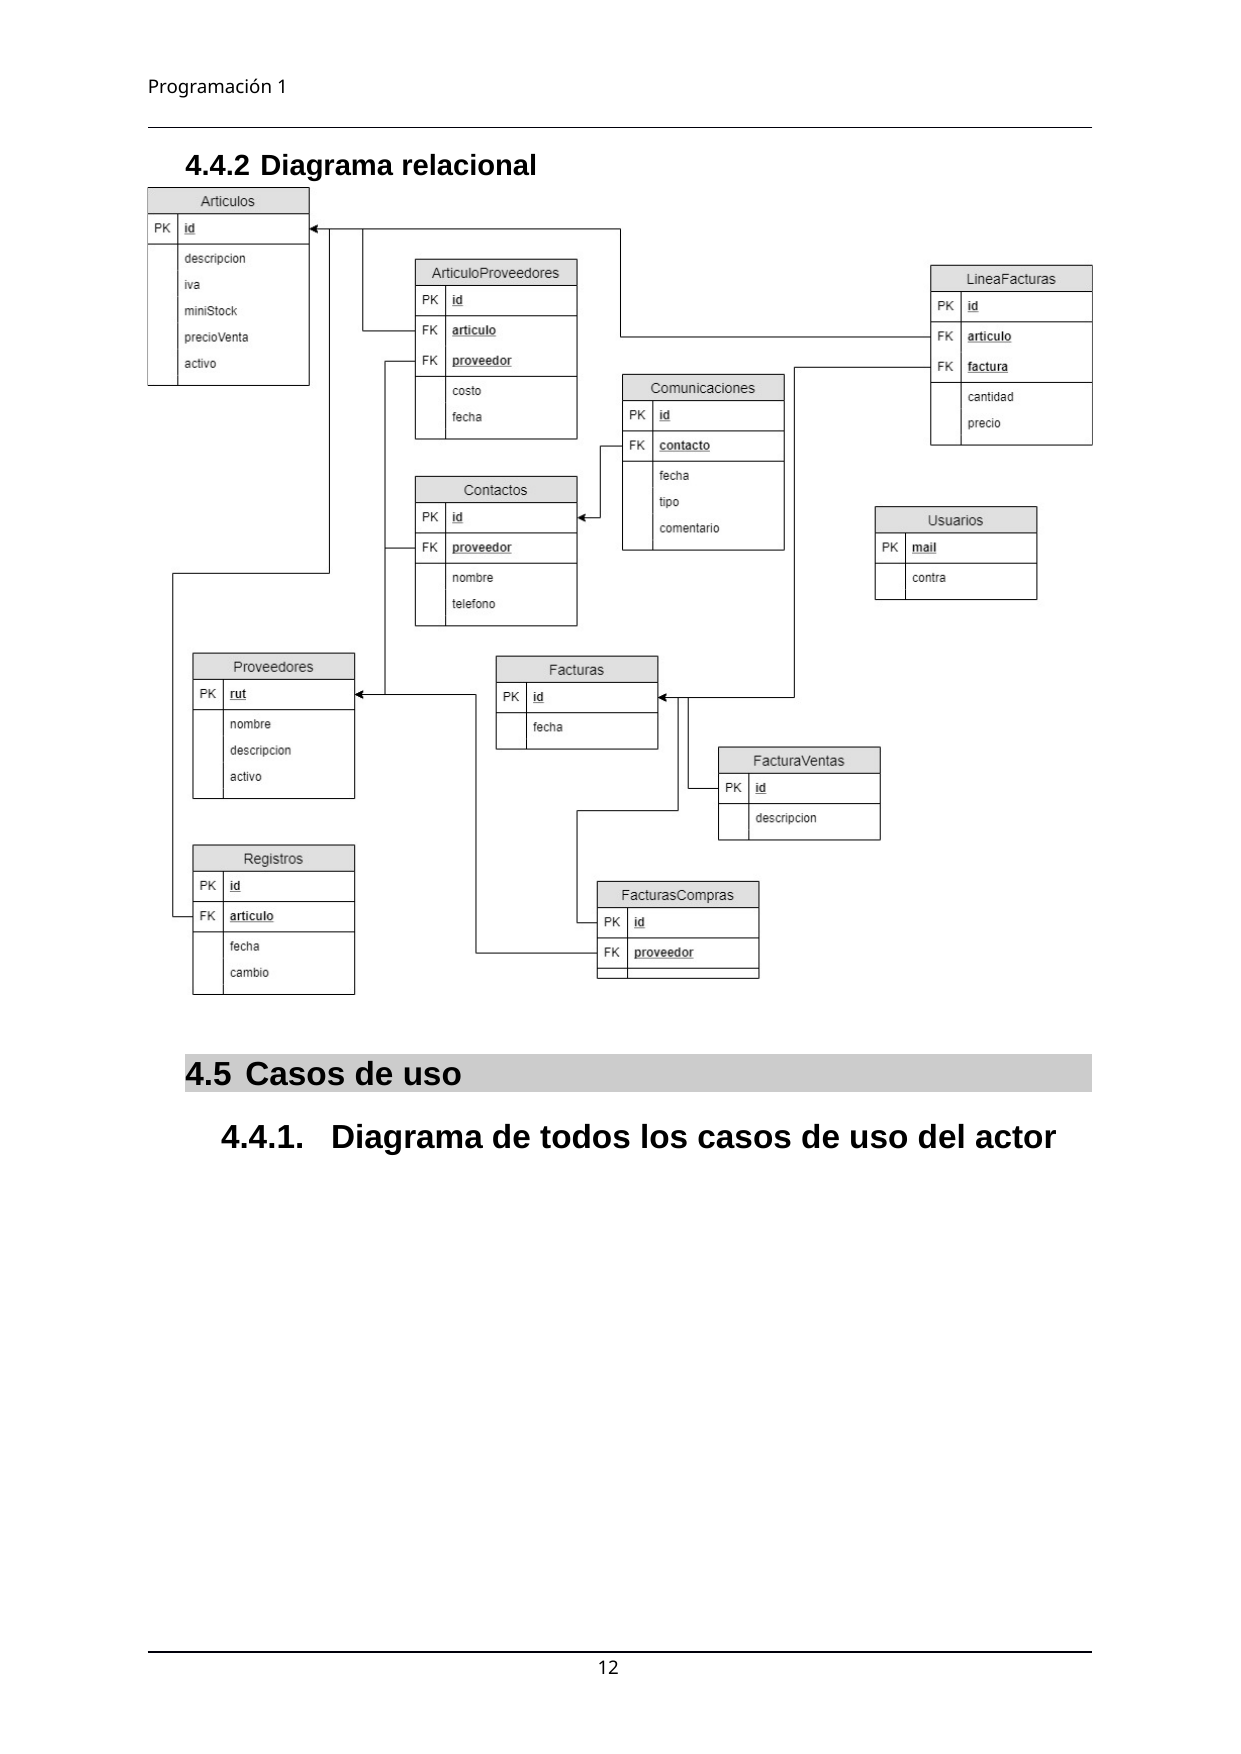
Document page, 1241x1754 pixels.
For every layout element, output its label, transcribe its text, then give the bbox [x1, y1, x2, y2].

subtitle Casos de uso [185, 1054, 1092, 1092]
subtitle Diagrama relacional [185, 148, 1092, 181]
picture [147, 187, 1093, 995]
title Diagrama de todos los casos de uso del actor [185, 1117, 1092, 1156]
